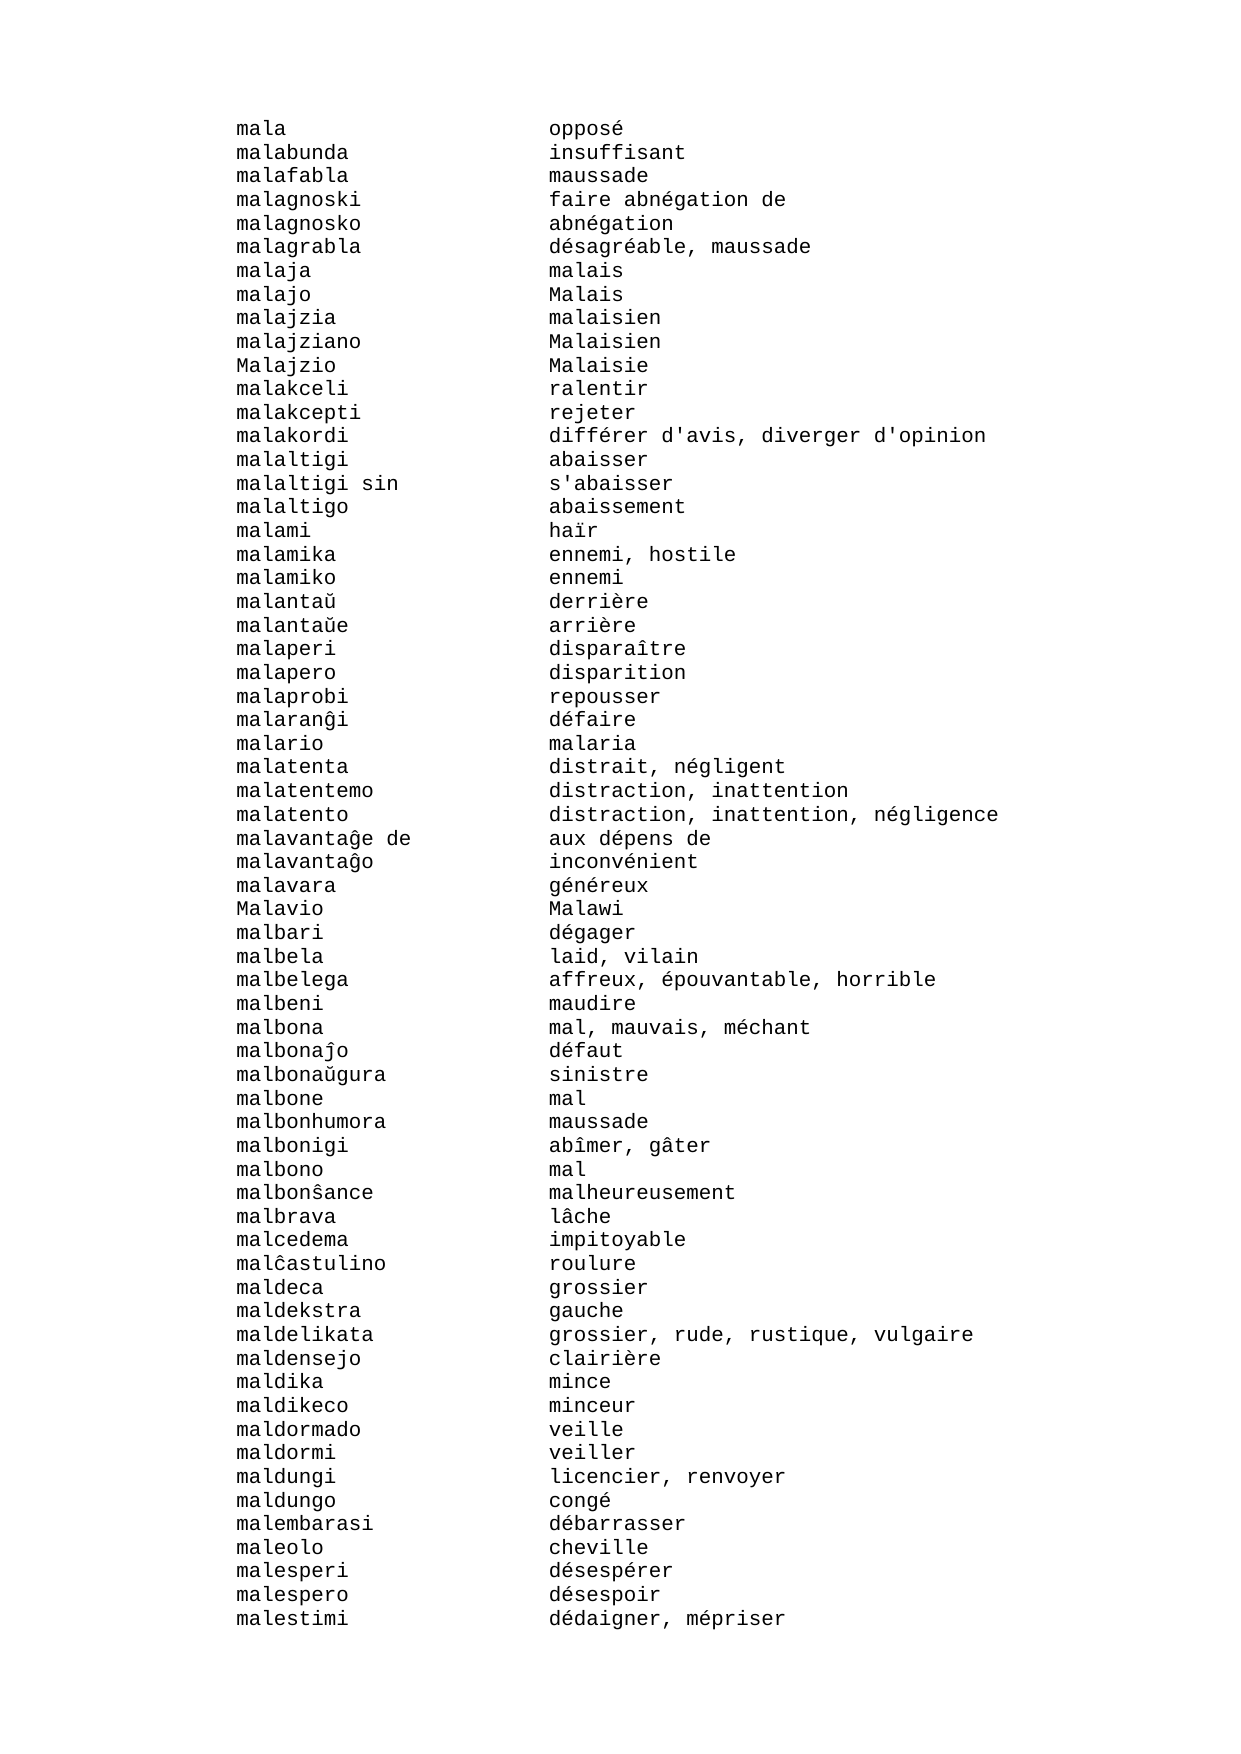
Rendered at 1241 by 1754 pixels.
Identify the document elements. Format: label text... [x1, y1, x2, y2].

text malaprobi repousser [236, 686, 1004, 709]
text malami haïr [236, 520, 1004, 544]
text malbari dégager [236, 922, 1004, 946]
text maldelikata grossier, rude, rustique, vulgaire [236, 1324, 1004, 1348]
text maldensejo clairière [236, 1348, 1004, 1371]
text malakcepti rejeter [236, 402, 1004, 426]
text malakordi différer d'avis, diverger d'opinion [236, 426, 1004, 449]
text malcedema impitoyable [236, 1229, 1004, 1253]
text malespero désespoir [236, 1584, 1004, 1608]
text malestimi dédaigner, mépriser [236, 1608, 1004, 1631]
text malavantaĝe de aux dépens de [236, 827, 1004, 851]
text malbonaĵo défaut [236, 1040, 1004, 1064]
text malbonaŭgura sinistre [236, 1064, 1004, 1088]
text malabunda insuffisant [236, 142, 1004, 165]
text malatento distraction, inattention, négligence [236, 804, 1004, 827]
text malbonŝance malheureusement [236, 1182, 1004, 1206]
text malagnosko abnégation [236, 213, 1004, 236]
text malajziano Malaisien [236, 331, 1004, 354]
text malbrava lâche [236, 1206, 1004, 1229]
text malavara généreux [236, 875, 1004, 898]
text malbonhumora maussade [236, 1111, 1004, 1135]
text malapero disparition [236, 662, 1004, 686]
text malantaŭe arrière [236, 615, 1004, 638]
text maldikeco minceur [236, 1395, 1004, 1419]
text malajo Malais [236, 284, 1004, 307]
text maldika mince [236, 1371, 1004, 1395]
text malamika ennemi, hostile [236, 544, 1004, 567]
text malĉastulino roulure [236, 1253, 1004, 1277]
text malamiko ennemi [236, 567, 1004, 591]
text malbonigi abîmer, gâter [236, 1135, 1004, 1158]
text malaranĝi défaire [236, 709, 1004, 733]
text malatentemo distraction, inattention [236, 780, 1004, 804]
text malbelega affreux, épouvantable, horrible [236, 969, 1004, 993]
text malaltigo abaissement [236, 496, 1004, 520]
text malaltigi sin s'abaisser [236, 473, 1004, 496]
text malatenta distrait, négligent [236, 757, 1004, 780]
text maldungi licencier, renvoyer [236, 1466, 1004, 1489]
text malakceli ralentir [236, 378, 1004, 402]
text maldormado veille [236, 1419, 1004, 1442]
text malantaŭ derrière [236, 591, 1004, 615]
text malaltigi abaisser [236, 449, 1004, 473]
text malembarasi débarrasser [236, 1513, 1004, 1537]
text maldekstra gauche [236, 1300, 1004, 1324]
text malbeni maudire [236, 993, 1004, 1017]
text mala opposé [236, 118, 1004, 142]
text malaja malais [236, 260, 1004, 284]
text maldeca grossier [236, 1277, 1004, 1300]
text maldormi veiller [236, 1442, 1004, 1466]
text malbona mal, mauvais, méchant [236, 1017, 1004, 1040]
text maleolo cheville [236, 1537, 1004, 1561]
text malbone mal [236, 1088, 1004, 1111]
text malesperi désespérer [236, 1561, 1004, 1584]
text malbela laid, vilain [236, 946, 1004, 969]
text malbono mal [236, 1158, 1004, 1182]
text malavantaĝo inconvénient [236, 851, 1004, 875]
text malaperi disparaître [236, 638, 1004, 662]
text malafabla maussade [236, 165, 1004, 189]
text malario malaria [236, 733, 1004, 757]
text Malajzio Malaisie [236, 354, 1004, 378]
text malagnoski faire abnégation de [236, 189, 1004, 213]
text maldungo congé [236, 1489, 1004, 1513]
text malajzia malaisien [236, 307, 1004, 331]
text malagrabla désagréable, maussade [236, 236, 1004, 260]
text Malavio Malawi [236, 898, 1004, 922]
